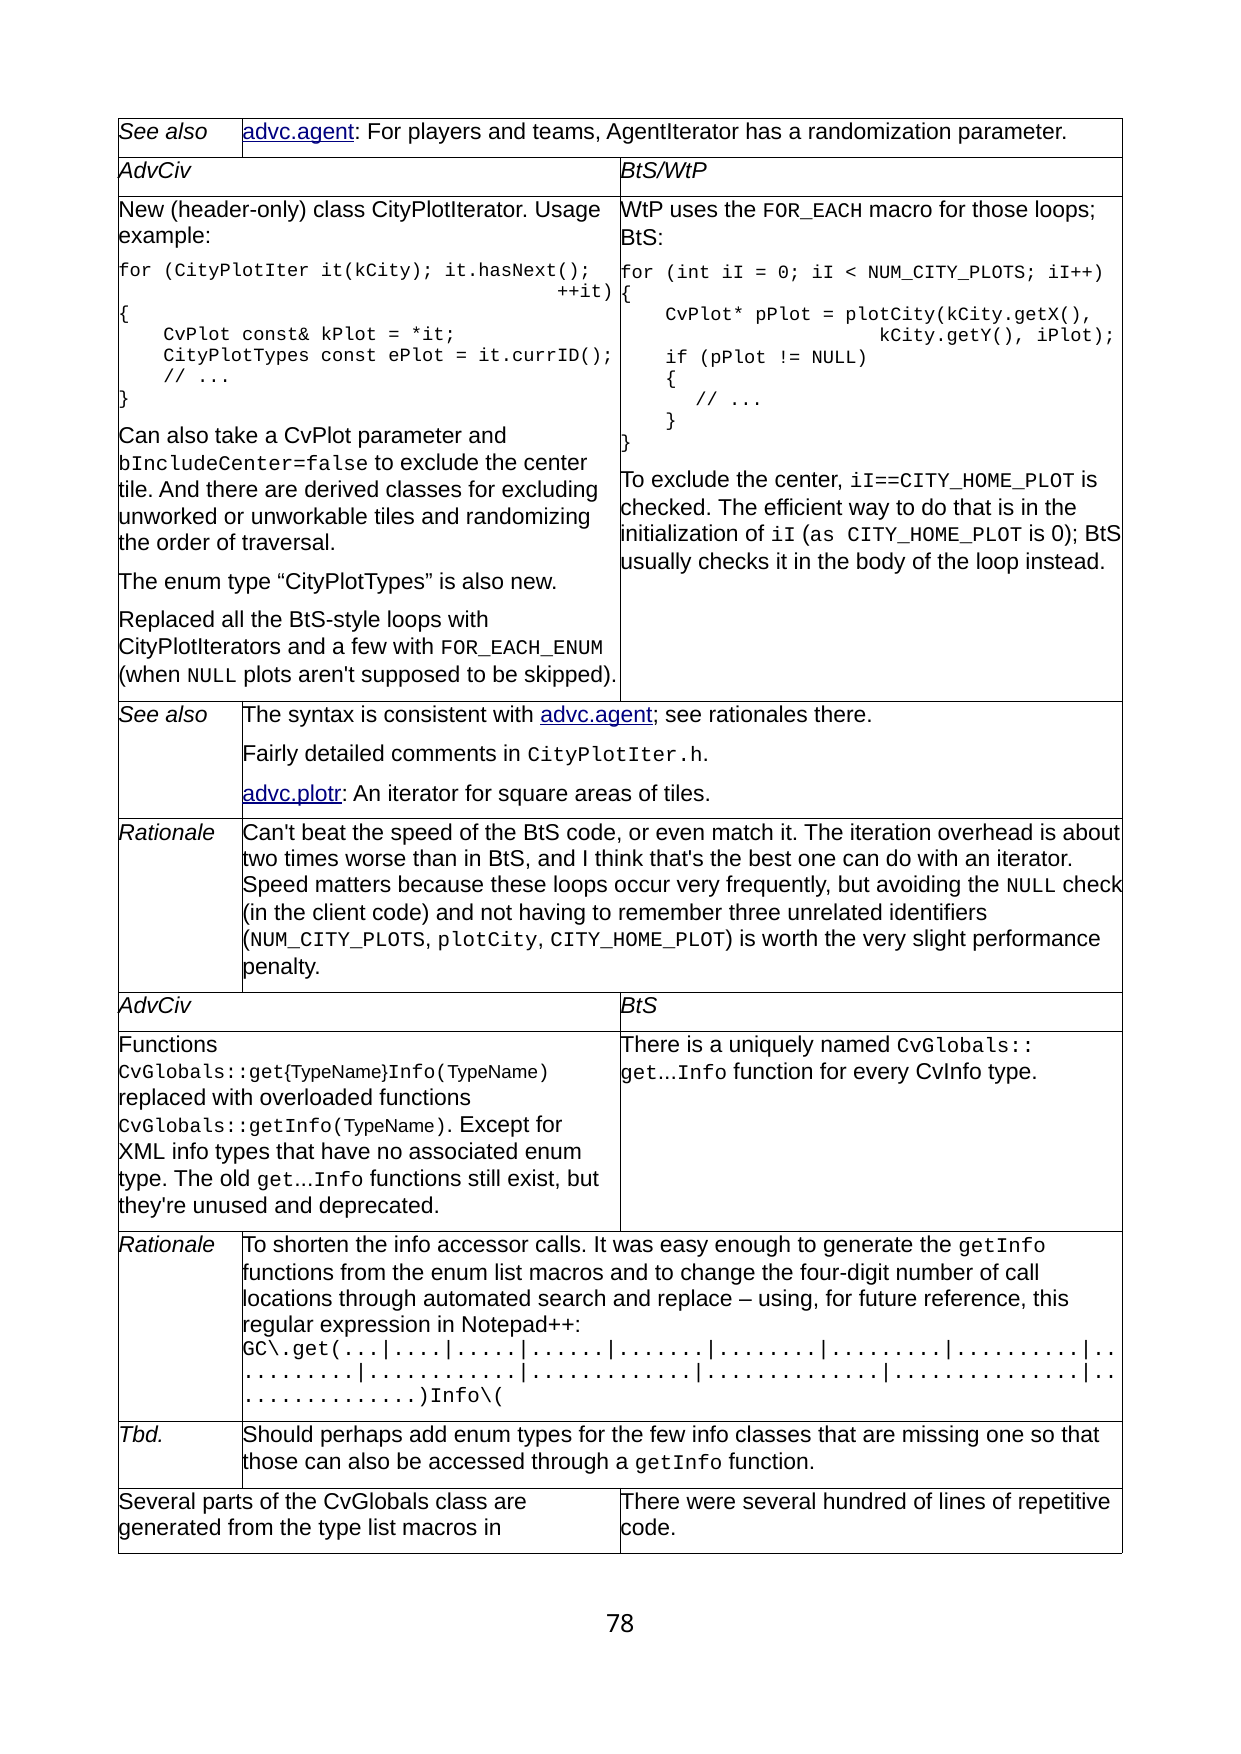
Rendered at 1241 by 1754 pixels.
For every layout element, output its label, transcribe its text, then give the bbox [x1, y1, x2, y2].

table_cell WtP uses the FOR_EACH macro for those loops; BtS: for (int iI = 0; iI < NUM_CITY_PLOTS; iI++) { CvPlot* pPlot = plotCity(kCity.getX(), kCity.getY(), iPlot); if (pPlot != NULL) { // ... } } To exclude the center, iI==CITY_HOME_PLOT is checked. The efficient way to do that is in the initialization of iI (as CITY_HOME_PLOT is 0); BtS usually checks it in the body of the loop instead. [621, 197, 1122, 701]
table_cell The syntax is consistent with advc.agent; see rationales there. Fairly detailed comments in CityPlotIter.h. advc.plotr: An iterator for square areas of tiles. [243, 702, 1122, 818]
table_cell Functions CvGlobals::get{TypeName}Info(TypeName) replaced with overloaded functions CvGlobals::getInfo(TypeName). Except for XML info types that have no associated enum type. The old get...Info functions still exist, but they're unused and deprecated. [119, 1032, 620, 1231]
table_cell AdvCiv [119, 993, 620, 1031]
table_cell BtS [621, 993, 1122, 1031]
table_cell Rationale [119, 1232, 242, 1421]
table_cell There were several hundred of lines of repetitive code. [621, 1489, 1122, 1553]
table_cell Should perhaps add enum types for the few info classes that are missing one so that those can also be accessed through a getInfo function. [243, 1422, 1122, 1488]
table_cell New (header-only) class CityPlotIterator. Usage example: for (CityPlotIter it(kCity); it.hasNext(); ++it) { CvPlot const& kPlot = *it; CityPlotTypes const ePlot = it.currID(); // ... } Can also take a CvPlot parameter and bIncludeCenter=false to exclude the center tile. And there are derived classes for excluding unworked or unworkable tiles and randomizing the order of traversal. The enum type “CityPlotTypes” is also new. Replaced all the BtS-style loops with CityPlotIterators and a few with FOR_EACH_ENUM (when NULL plots aren't supposed to be skipped). [119, 197, 620, 701]
table_cell To shorten the info accessor calls. It was easy enough to generate the getInfo functions from the enum list macros and to change the four-digit number of call locations through automated search and replace – using, for future reference, this regular expression in Notepad++: GC\.get(...|....|.....|......|.......|........|.........|..........|...........|............|.............|..............|...............|................)Info\( [243, 1232, 1122, 1421]
table_cell See also [119, 702, 242, 818]
table_cell Can't beat the speed of the BtS code, or even match it. The iteration overhead is about two times worse than in BtS, and I think that's the best one can do with an iterator. Speed matters because these loops occur very frequently, but avoiding the NULL check (in the client code) and not having to remember three unrelated identifiers (NUM_CITY_PLOTS, plotCity, CITY_HOME_PLOT) is worth the very slight performance penalty. [243, 819, 1122, 992]
table_cell BtS/WtP [621, 158, 1122, 196]
table_cell Several parts of the CvGlobals class are generated from the type list macros in [119, 1489, 620, 1553]
table_cell There is a uniquely named CvGlobals:: get...Info function for every CvInfo type. [621, 1032, 1122, 1231]
table_cell AdvCiv [119, 158, 620, 196]
table_cell Tbd. [119, 1422, 242, 1488]
table_cell See also [119, 119, 242, 157]
table_cell advc.agent: For players and teams, AgentIterator has a randomization parameter. [243, 119, 1122, 157]
table_cell Rationale [119, 819, 242, 992]
